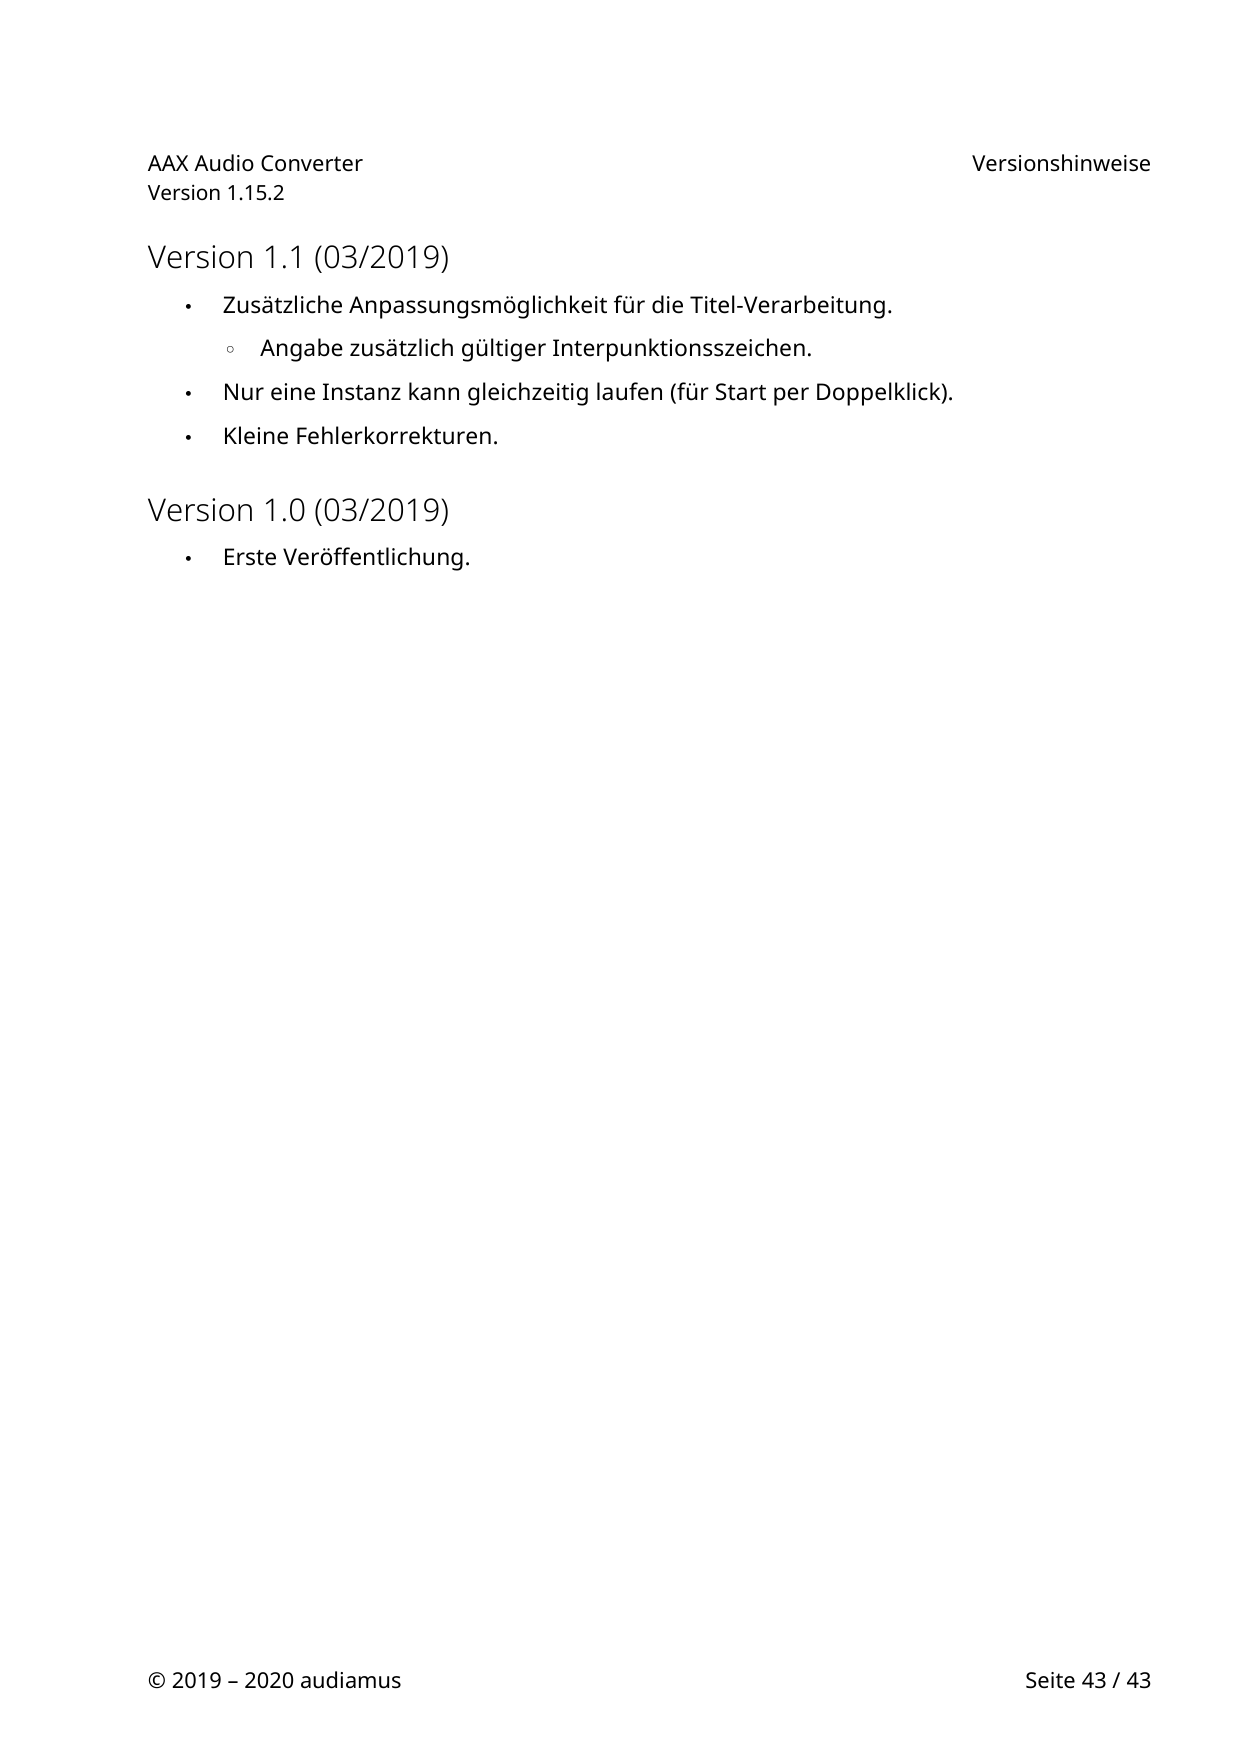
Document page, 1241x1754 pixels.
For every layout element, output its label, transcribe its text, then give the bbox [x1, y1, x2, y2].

subtitle Version 1.1 (03/2019) [148, 235, 1152, 278]
list Kleine Fehlerkorrekturen. [185, 419, 1152, 451]
subtitle Version 1.0 (03/2019) [148, 488, 1152, 531]
list Angabe zusätzlich gültiger Interpunktionsszeichen. [223, 332, 1152, 363]
list Nur eine Instanz kann gleichzeitig laufen (für Start per Doppelklick). [185, 376, 1152, 407]
list Erste Veröffentlichung. [185, 541, 1152, 573]
list Zusätzliche Anpassungsmöglichkeit für die Titel-Verarbeitung. [185, 289, 1152, 320]
